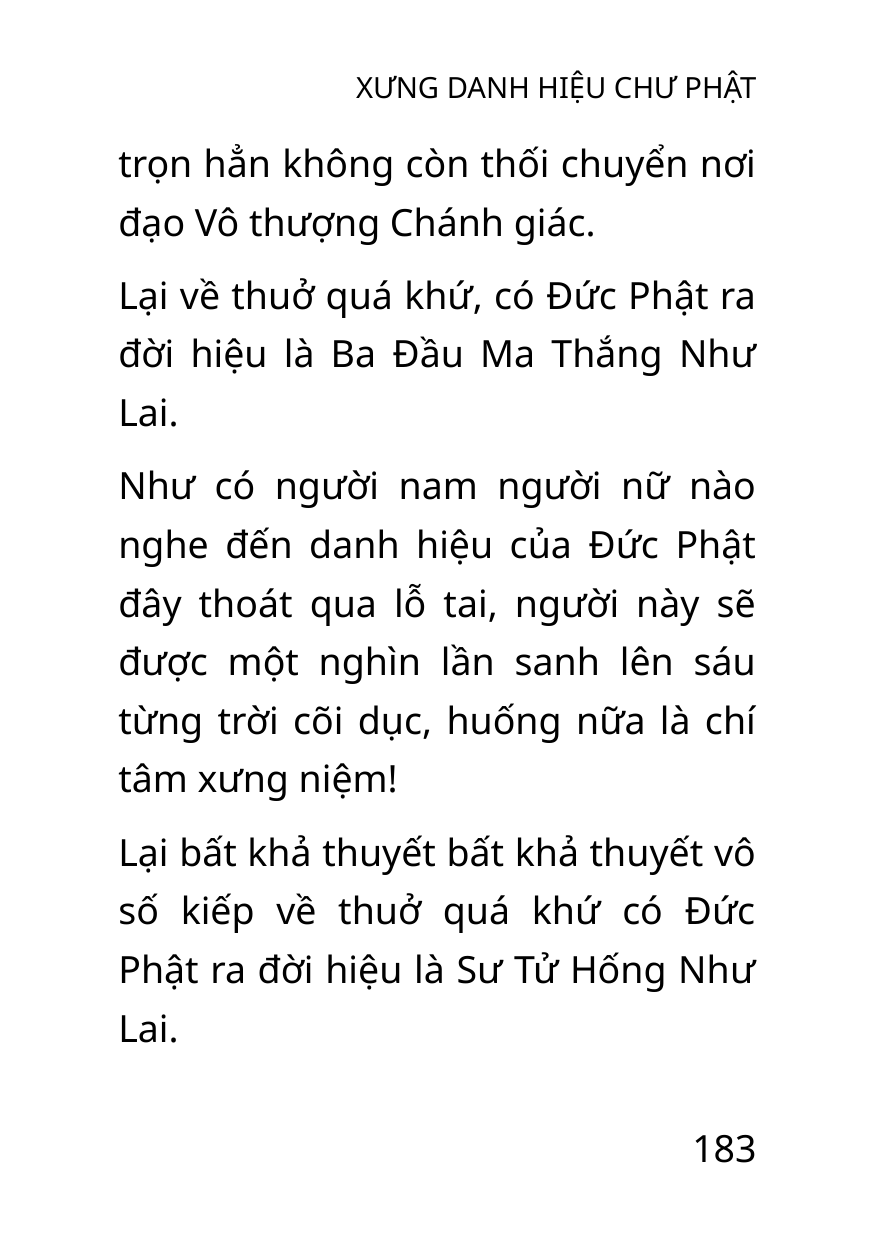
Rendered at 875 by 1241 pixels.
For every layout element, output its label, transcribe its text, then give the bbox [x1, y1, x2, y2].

text Lại bất khả thuyết bất khả thuyết vô số kiếp về thuở quá khứ có Đức Phật ra đời hiệu là Sư Tử Hống Như Lai. [118, 826, 756, 1053]
text trọn hẳn không còn thối chuyển nơi đạo Vô thượng Chánh giác. [118, 137, 756, 247]
text Như có người nam người nữ nào nghe đến danh hiệu của Đức Phật đây thoát qua lỗ tai, người này sẽ được một nghìn lần sanh lên sáu từng trời cõi dục, huống nữa là chí tâm xưng niệm! [118, 459, 756, 804]
text Lại về thuở quá khứ, có Đức Phật ra đời hiệu là Ba Đầu Ma Thắng Như Lai. [118, 269, 756, 437]
